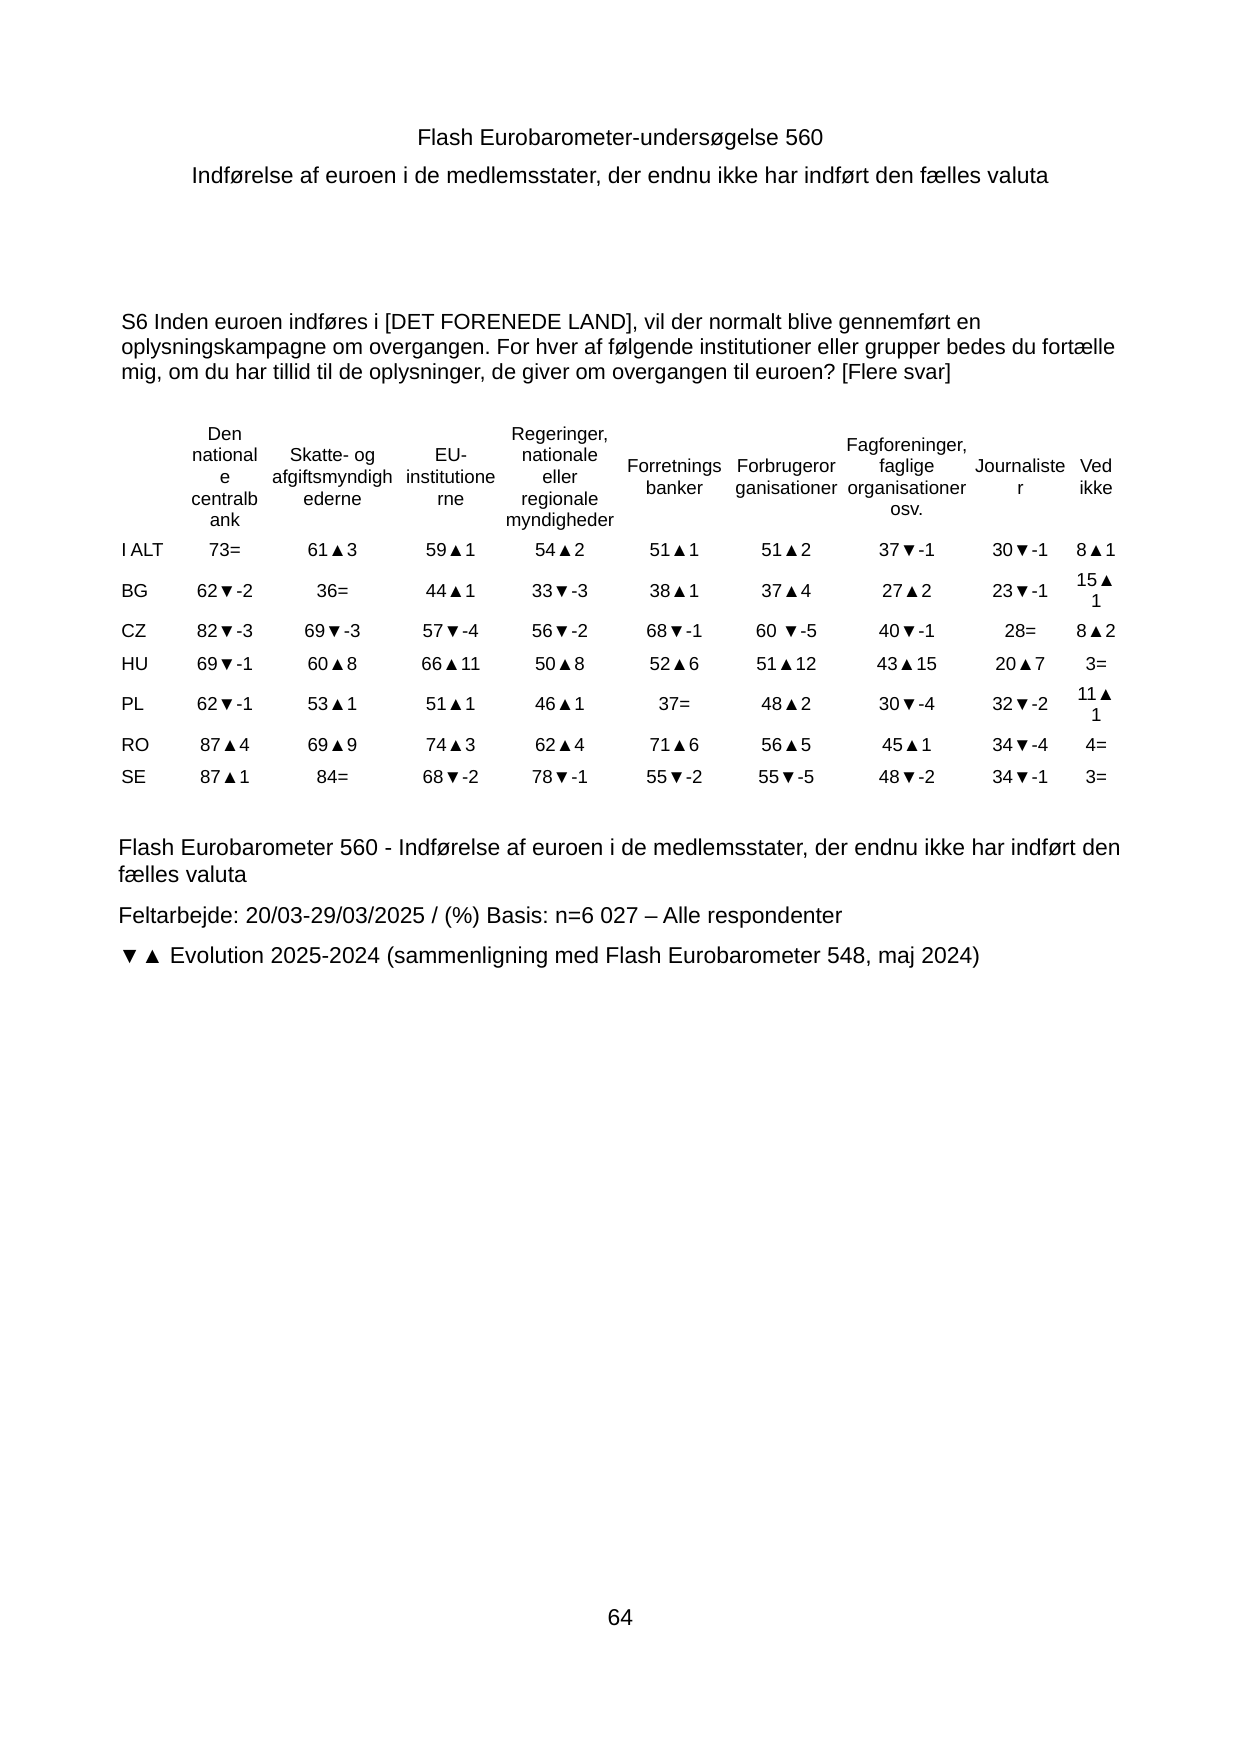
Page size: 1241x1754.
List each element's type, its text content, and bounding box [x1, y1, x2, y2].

table_cell Den nationale centralbank [186, 420, 264, 533]
table_cell 28= [970, 615, 1070, 647]
table_cell 55▼-5 [729, 761, 843, 793]
table_cell 4= [1070, 729, 1122, 761]
table_cell 68▼-2 [401, 761, 500, 793]
table_cell 37▲4 [729, 566, 843, 615]
table_cell 38▲1 [619, 566, 729, 615]
table_cell Ved ikke [1070, 420, 1122, 533]
table_cell 27▲2 [843, 566, 970, 615]
table_cell 3= [1070, 647, 1122, 679]
text ▼▲ Evolution 2025-2024 (sammenligning med Flash Eurobarometer 548, maj 2024) [118, 942, 1122, 969]
table_cell 37= [619, 680, 729, 728]
table_cell 30▼-4 [843, 680, 970, 728]
table_cell 43▲15 [843, 647, 970, 679]
table_cell 55▼-2 [619, 761, 729, 793]
table_cell 11▲1 [1070, 680, 1122, 728]
text Feltarbejde: 20/03-29/03/2025 / (%) Basis: n=6 027 – Alle respondenter [118, 902, 1122, 928]
table_cell [1070, 388, 1122, 420]
table_cell CZ [118, 615, 186, 647]
table_cell 48▼-2 [843, 761, 970, 793]
table_cell [729, 388, 843, 420]
table_cell I ALT [118, 534, 186, 566]
table_cell 8▲1 [1070, 534, 1122, 566]
table_cell 87▲4 [186, 729, 264, 761]
table_cell 78▼-1 [500, 761, 619, 793]
table_cell 44▲1 [401, 566, 500, 615]
table_cell 73= [186, 534, 264, 566]
table_cell Forretningsbanker [619, 420, 729, 533]
table_cell 51▲2 [729, 534, 843, 566]
table_cell 62▼-1 [186, 680, 264, 728]
table_cell 33▼-3 [500, 566, 619, 615]
text Flash Eurobarometer 560 - Indførelse af euroen i de medlemsstater, der endnu ikke har indført den fælles valuta [118, 834, 1122, 887]
table_cell 87▲1 [186, 761, 264, 793]
table_cell 20▲7 [970, 647, 1070, 679]
table_cell 84= [264, 761, 401, 793]
table_cell PL [118, 680, 186, 728]
table_cell Fagforeninger, faglige organisationer osv. [843, 420, 970, 533]
table_cell 30▼-1 [970, 534, 1070, 566]
table_cell [118, 388, 186, 420]
table_cell SE [118, 761, 186, 793]
table_cell 53▲1 [264, 680, 401, 728]
table_cell 82▼-3 [186, 615, 264, 647]
table_cell HU [118, 647, 186, 679]
table_cell 68▼-1 [619, 615, 729, 647]
table_cell 48▲2 [729, 680, 843, 728]
table_cell [264, 388, 401, 420]
table_cell 45▲1 [843, 729, 970, 761]
table_cell 54▲2 [500, 534, 619, 566]
table_cell 34▼-1 [970, 761, 1070, 793]
table_cell 69▼-1 [186, 647, 264, 679]
table_cell Skatte- og afgiftsmyndighederne [264, 420, 401, 533]
table_cell [970, 388, 1070, 420]
table_cell EU-institutionerne [401, 420, 500, 533]
table_cell RO [118, 729, 186, 761]
table_cell 52▲6 [619, 647, 729, 679]
table_cell [619, 388, 729, 420]
table_cell 3= [1070, 761, 1122, 793]
table_cell Journalister [970, 420, 1070, 533]
table_cell 59▲1 [401, 534, 500, 566]
table_cell 46▲1 [500, 680, 619, 728]
table_cell 71▲6 [619, 729, 729, 761]
table_header S6 Inden euroen indføres i [DET FORENEDE LAND], vil der normalt blive gennemført en oplysningskampagne om overgangen. For hver af følgende institutioner eller grupper bedes du fortælle mig, om du har tillid til de oplysninger, de giver om overgangen til euroen? [Flere svar] [118, 306, 1122, 387]
table_cell Regeringer, nationale eller regionale myndigheder [500, 420, 619, 533]
table_cell [843, 388, 970, 420]
table_cell 51▲1 [619, 534, 729, 566]
table_cell 15▲1 [1070, 566, 1122, 615]
table_cell 56▼-2 [500, 615, 619, 647]
table_cell 34▼-4 [970, 729, 1070, 761]
table_cell 50▲8 [500, 647, 619, 679]
table_cell 36= [264, 566, 401, 615]
table_cell [500, 388, 619, 420]
table_cell 74▲3 [401, 729, 500, 761]
table_cell 62▼-2 [186, 566, 264, 615]
table_cell [186, 388, 264, 420]
table_cell 51▲1 [401, 680, 500, 728]
table_cell 40▼-1 [843, 615, 970, 647]
table_cell 23▼-1 [970, 566, 1070, 615]
table_cell 66▲11 [401, 647, 500, 679]
table_cell 37▼-1 [843, 534, 970, 566]
table_cell 62▲4 [500, 729, 619, 761]
table_cell 60▲8 [264, 647, 401, 679]
table_cell BG [118, 566, 186, 615]
table_cell 69▲9 [264, 729, 401, 761]
table_cell 56▲5 [729, 729, 843, 761]
table_cell 57▼-4 [401, 615, 500, 647]
table_cell 60 ▼-5 [729, 615, 843, 647]
table_cell [118, 420, 186, 533]
table_cell 8▲2 [1070, 615, 1122, 647]
table_cell 69▼-3 [264, 615, 401, 647]
table_cell 32▼-2 [970, 680, 1070, 728]
table_cell 51▲12 [729, 647, 843, 679]
table_cell Forbrugerorganisationer [729, 420, 843, 533]
table_cell [401, 388, 500, 420]
table_cell 61▲3 [264, 534, 401, 566]
